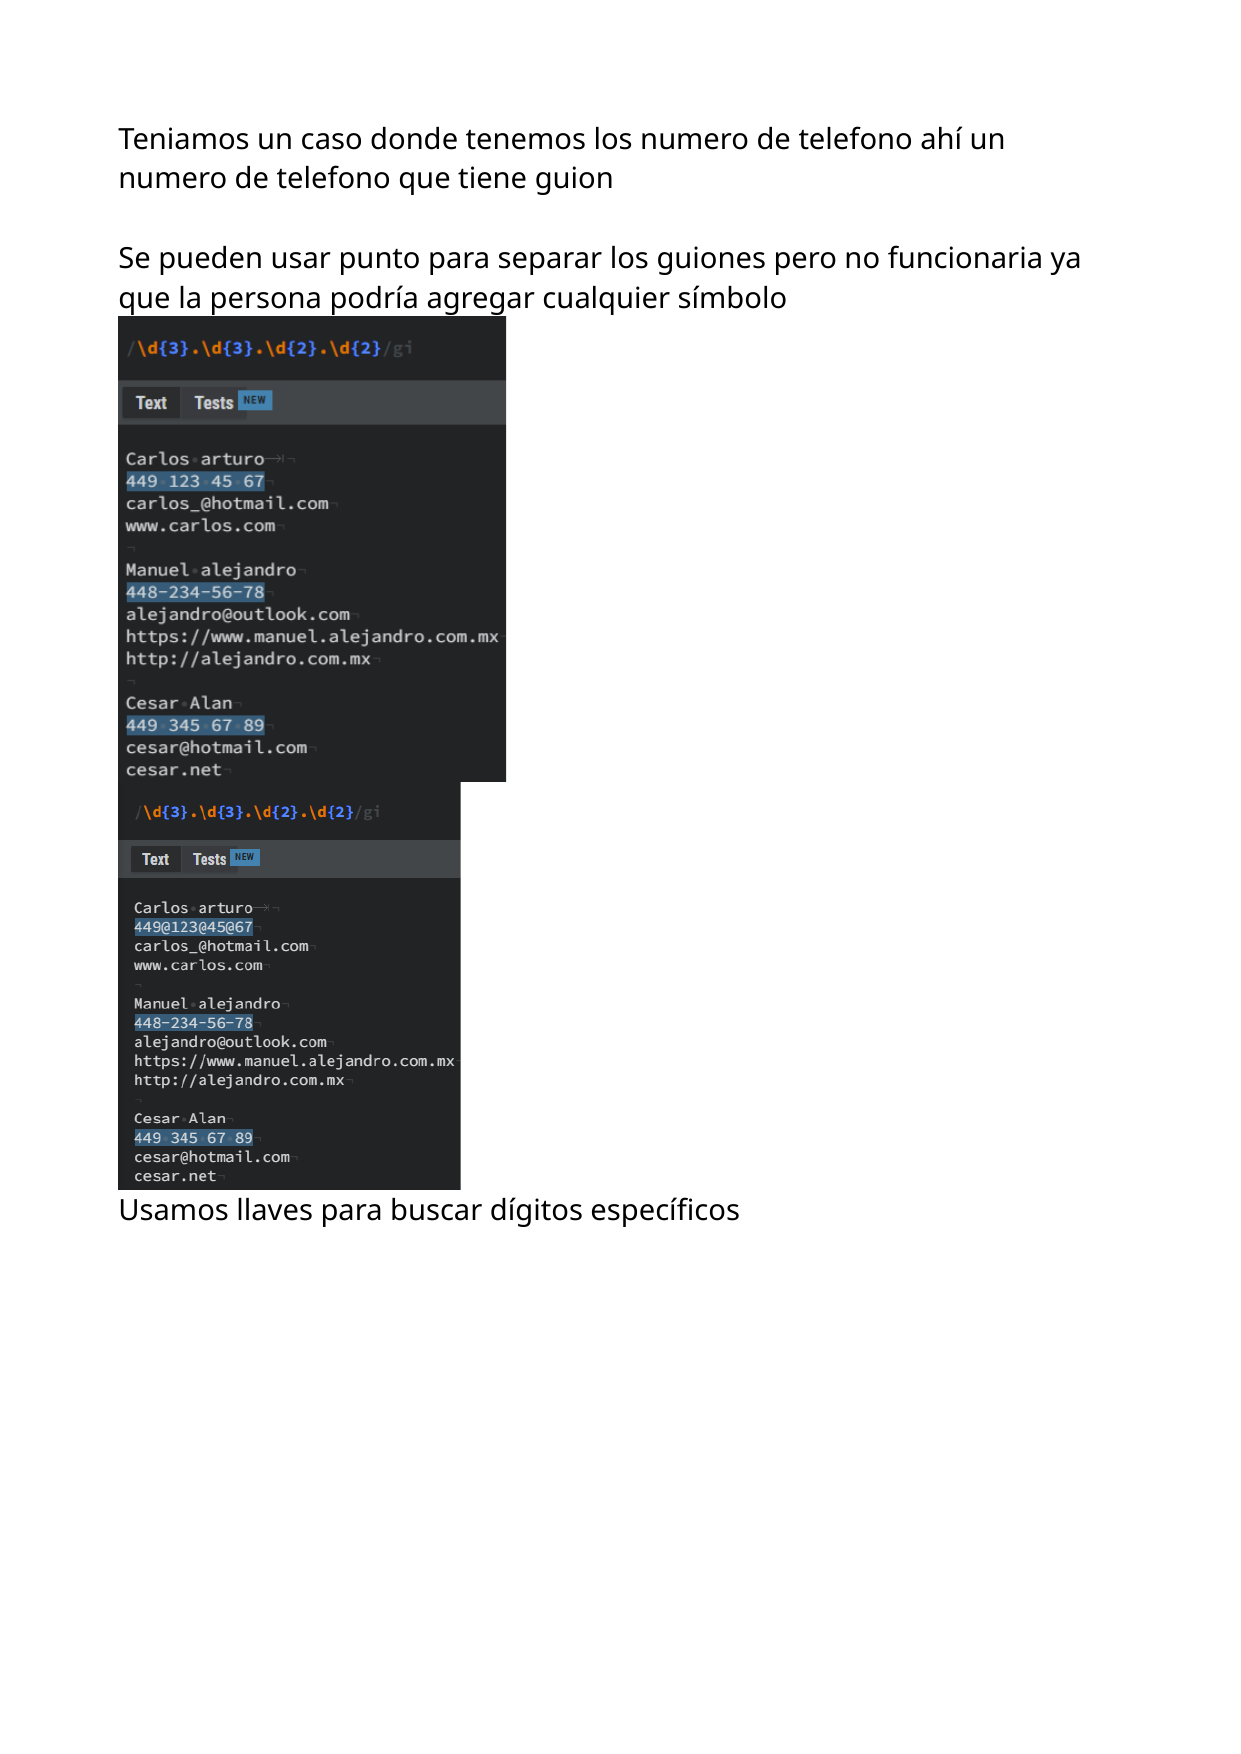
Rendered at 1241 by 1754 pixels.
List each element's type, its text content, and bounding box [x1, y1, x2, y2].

text Teniamos un caso donde tenemos los numero de telefono ahí un numero de telefono que tiene guion [118, 118, 1122, 197]
text Se pueden usar punto para separar los guiones pero no funcionaria ya que la persona podría agregar cualquier símbolo [118, 237, 1122, 317]
text Usamos llaves para buscar dígitos específicos [118, 1189, 1122, 1229]
